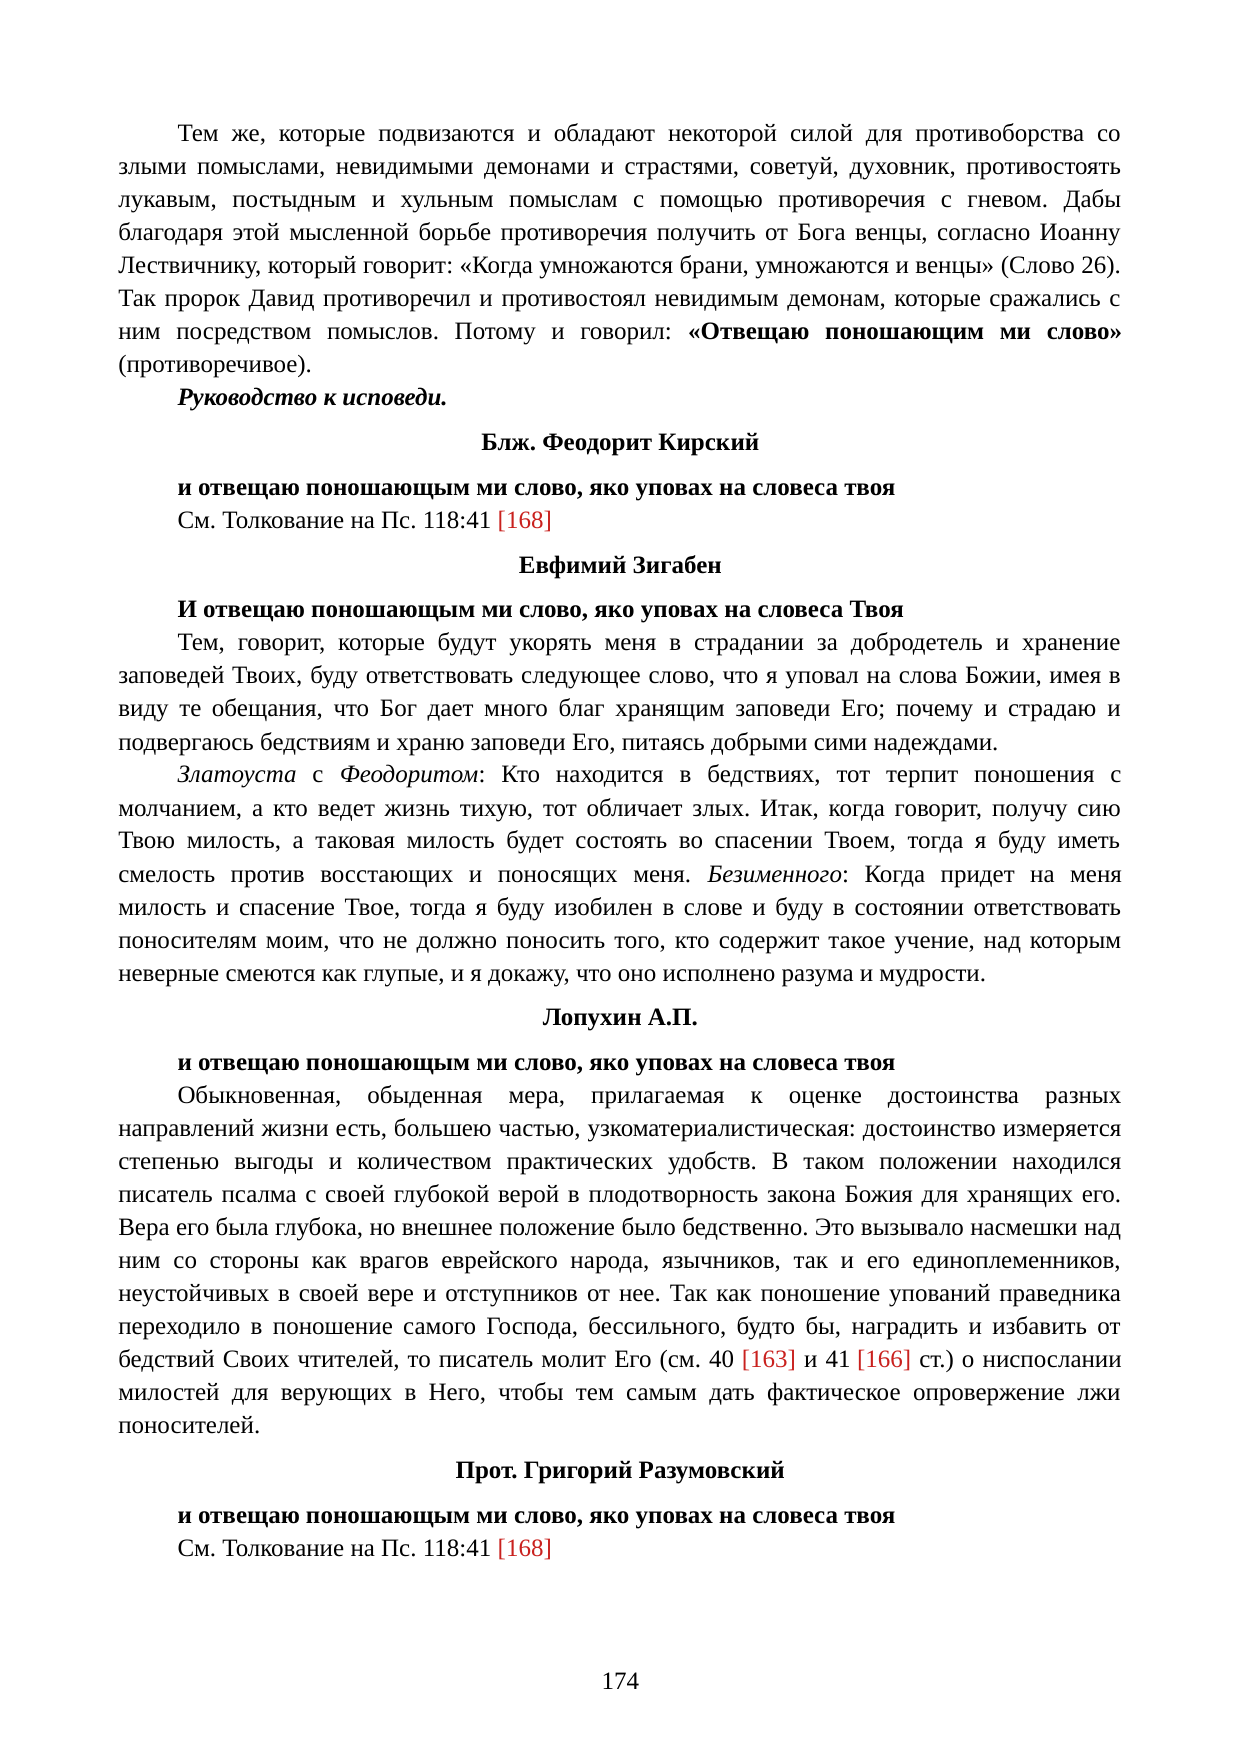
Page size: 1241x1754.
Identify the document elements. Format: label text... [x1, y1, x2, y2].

subtitle Лопухин А.П. [118, 1002, 1122, 1031]
text См. Толкование на Пс. 118:41 [168] [118, 1533, 1122, 1562]
subtitle Прот. Григорий Разумовский [118, 1455, 1122, 1484]
text Руководство к исповеди. [118, 382, 1122, 411]
text Обыкновенная, обыденная мера, прилагаемая к оценке достоинства разных направлений жизни есть, большею частью, узкоматериалистическая: достоинство измеряется степенью выгоды и количеством практических удобств. В таком положении находился писатель псалма с своей глубокой верой в плодотворность закона Божия для хранящих его. Вера его была глубока, но внешнее положение было бедственно. Это вызывало насмешки над ним со стороны как врагов еврейского народа, язычников, так и его единоплеменников, неустойчивых в своей вере и отступников от нее. Так как поношение упований праведника переходило в поношение самого Господа, бессильного, будто бы, наградить и избавить от бедствий Своих чтителей, то писатель молит Его (см. 40 [163] и 41 [166] ст.) о ниспослании милостей для верующих в Него, чтобы тем самым дать фактическое опровержение лжи поносителей. [118, 1080, 1122, 1439]
text и отвещаю поношающым ми слово, яко уповах на словеса твоя [118, 472, 1122, 501]
text См. Толкование на Пс. 118:41 [168] [118, 505, 1122, 534]
text Тем, говорит, которые будут укорять меня в страдании за добродетель и хранение заповедей Твоих, буду ответствовать следующее слово, что я уповал на слова Божии, имея в виду те обещания, что Бог дает много благ хранящим заповеди Его; почему и страдаю и подвергаюсь бедствиям и храню заповеди Его, питаясь добрыми сими надеждами. [118, 627, 1122, 755]
text и отвещаю поношающым ми слово, яко уповах на словеса твоя [118, 1047, 1122, 1076]
text Тем же, которые подвизаются и обладают некоторой силой для противоборства со злыми помыслами, невидимыми демонами и страстями, советуй, духовник, противостоять лукавым, постыдным и хульным помыслам с помощью противоречия с гневом. Дабы благодаря этой мысленной борьбе противоречия получить от Бога венцы, согласно Иоанну Лествичнику, который говорит: «Когда умножаются брани, умножаются и венцы» (Слово 26). Так пророк Давид противоречил и противостоял невидимым демонам, которые сражались с ним посредством помыслов. Потому и говорил: «Отвещаю поношающим ми слово» (противоречивое). [118, 118, 1122, 378]
text и отвещаю поношающым ми слово, яко уповах на словеса твоя [118, 1500, 1122, 1529]
subtitle Евфимий Зигабен [118, 550, 1122, 578]
subtitle Блж. Феодорит Кирский [118, 427, 1122, 456]
text И отвещаю поношающым ми слово, яко уповах на словеса Твоя [118, 594, 1122, 623]
text Златоуста с Феодоритом: Кто находится в бедствиях, тот терпит поношения с молчанием, а кто ведет жизнь тихую, тот обличает злых. Итак, когда говорит, получу сию Твою милость, а таковая милость будет состоять во спасении Твоем, тогда я буду иметь смелость против восстающих и поносящих меня. Безименного: Когда придет на меня милость и спасение Твое, тогда я буду изобилен в слове и буду в состоянии ответствовать поносителям моим, что не должно поносить того, кто содержит такое учение, над которым неверные смеются как глупые, и я докажу, что оно исполнено разума и мудрости. [118, 759, 1122, 986]
